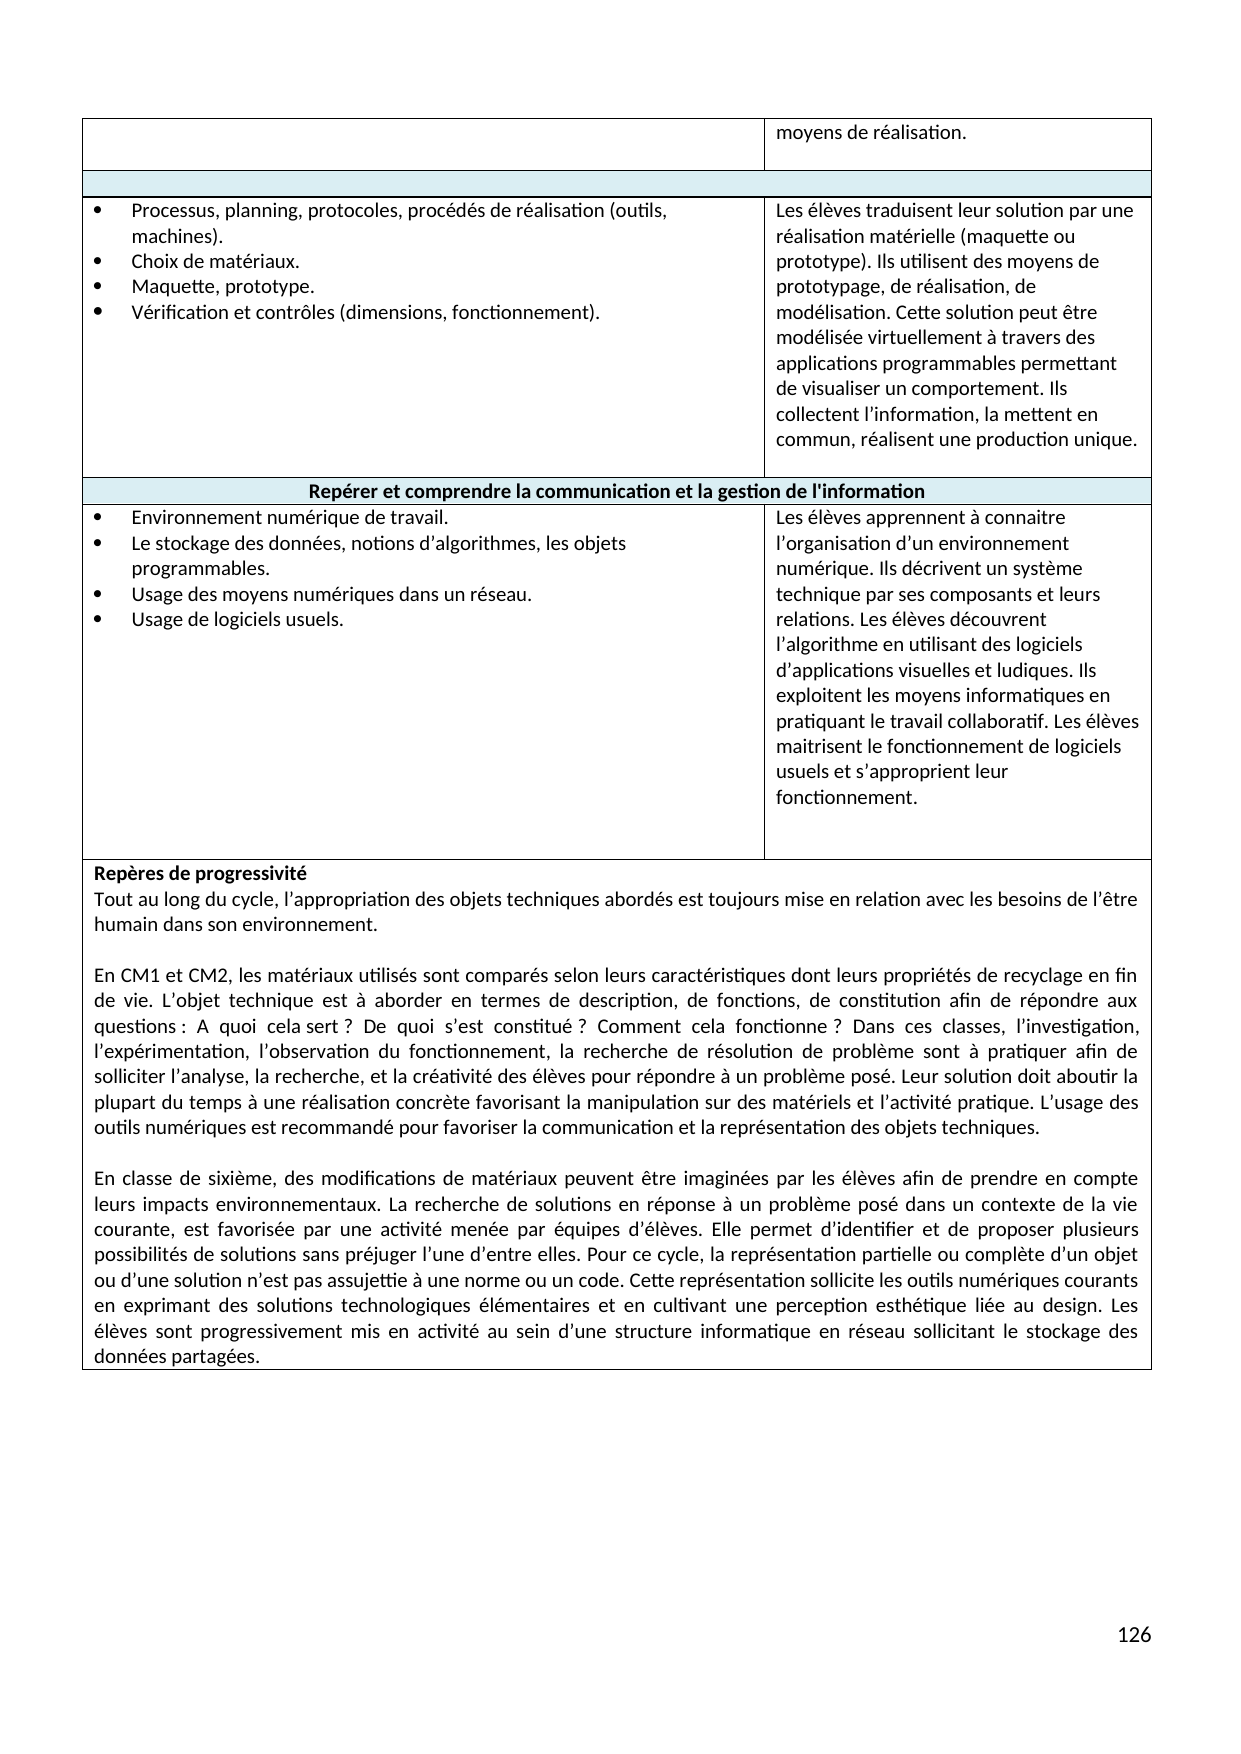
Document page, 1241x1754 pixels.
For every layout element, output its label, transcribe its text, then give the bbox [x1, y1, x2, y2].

table_cell Processus, planning, protocoles, procédés de réalisation (outils, machines). Choix de matériaux. Maquette, prototype. Vérification et contrôles (dimensions, fonctionnement). [83, 198, 764, 477]
table_cell moyens de réalisation. [765, 119, 1151, 170]
table_cell Les élèves apprennent à connaitre l’organisation d’un environnement numérique. Ils décrivent un système technique par ses composants et leurs relations. Les élèves découvrent l’algorithme en utilisant des logiciels d’applications visuelles et ludiques. Ils exploitent les moyens informatiques en pratiquant le travail collaboratif. Les élèves maitrisent le fonctionnement de logiciels usuels et s’approprient leur fonctionnement. [765, 505, 1151, 859]
table_cell [83, 171, 1151, 196]
table_cell Repérer et comprendre la communication et la gestion de l'information [83, 478, 1151, 503]
table_cell [83, 119, 764, 170]
table_cell Environnement numérique de travail. Le stockage des données, notions d’algorithmes, les objets programmables. Usage des moyens numériques dans un réseau. Usage de logiciels usuels. [83, 505, 764, 859]
table_cell Repères de progressivité Tout au long du cycle, l’appropriation des objets techniques abordés est toujours mise en relation avec les besoins de l’être humain dans son environnement. En CM1 et CM2, les matériaux utilisés sont comparés selon leurs caractéristiques dont leurs propriétés de recyclage en fin de vie. L’objet technique est à aborder en termes de description, de fonctions, de constitution afin de répondre aux questions : A quoi cela sert ? De quoi s’est constitué ? Comment cela fonctionne ? Dans ces classes, l’investigation, l’expérimentation, l’observation du fonctionnement, la recherche de résolution de problème sont à pratiquer afin de solliciter l’analyse, la recherche, et la créativité des élèves pour répondre à un problème posé. Leur solution doit aboutir la plupart du temps à une réalisation concrète favorisant la manipulation sur des matériels et l’activité pratique. L’usage des outils numériques est recommandé pour favoriser la communication et la représentation des objets techniques. En classe de sixième, des modifications de matériaux peuvent être imaginées par les élèves afin de prendre en compte leurs impacts environnementaux. La recherche de solutions en réponse à un problème posé dans un contexte de la vie courante, est favorisée par une activité menée par équipes d’élèves. Elle permet d’identifier et de proposer plusieurs possibilités de solutions sans préjuger l’une d’entre elles. Pour ce cycle, la représentation partielle ou complète d’un objet ou d’une solution n’est pas assujettie à une norme ou un code. Cette représentation sollicite les outils numériques courants en exprimant des solutions technologiques élémentaires et en cultivant une perception esthétique liée au design. Les élèves sont progressivement mis en activité au sein d’une structure informatique en réseau sollicitant le stockage des données partagées. [83, 860, 1151, 1369]
table_cell Les élèves traduisent leur solution par une réalisation matérielle (maquette ou prototype). Ils utilisent des moyens de prototypage, de réalisation, de modélisation. Cette solution peut être modélisée virtuellement à travers des applications programmables permettant de visualiser un comportement. Ils collectent l’information, la mettent en commun, réalisent une production unique. [765, 198, 1151, 477]
